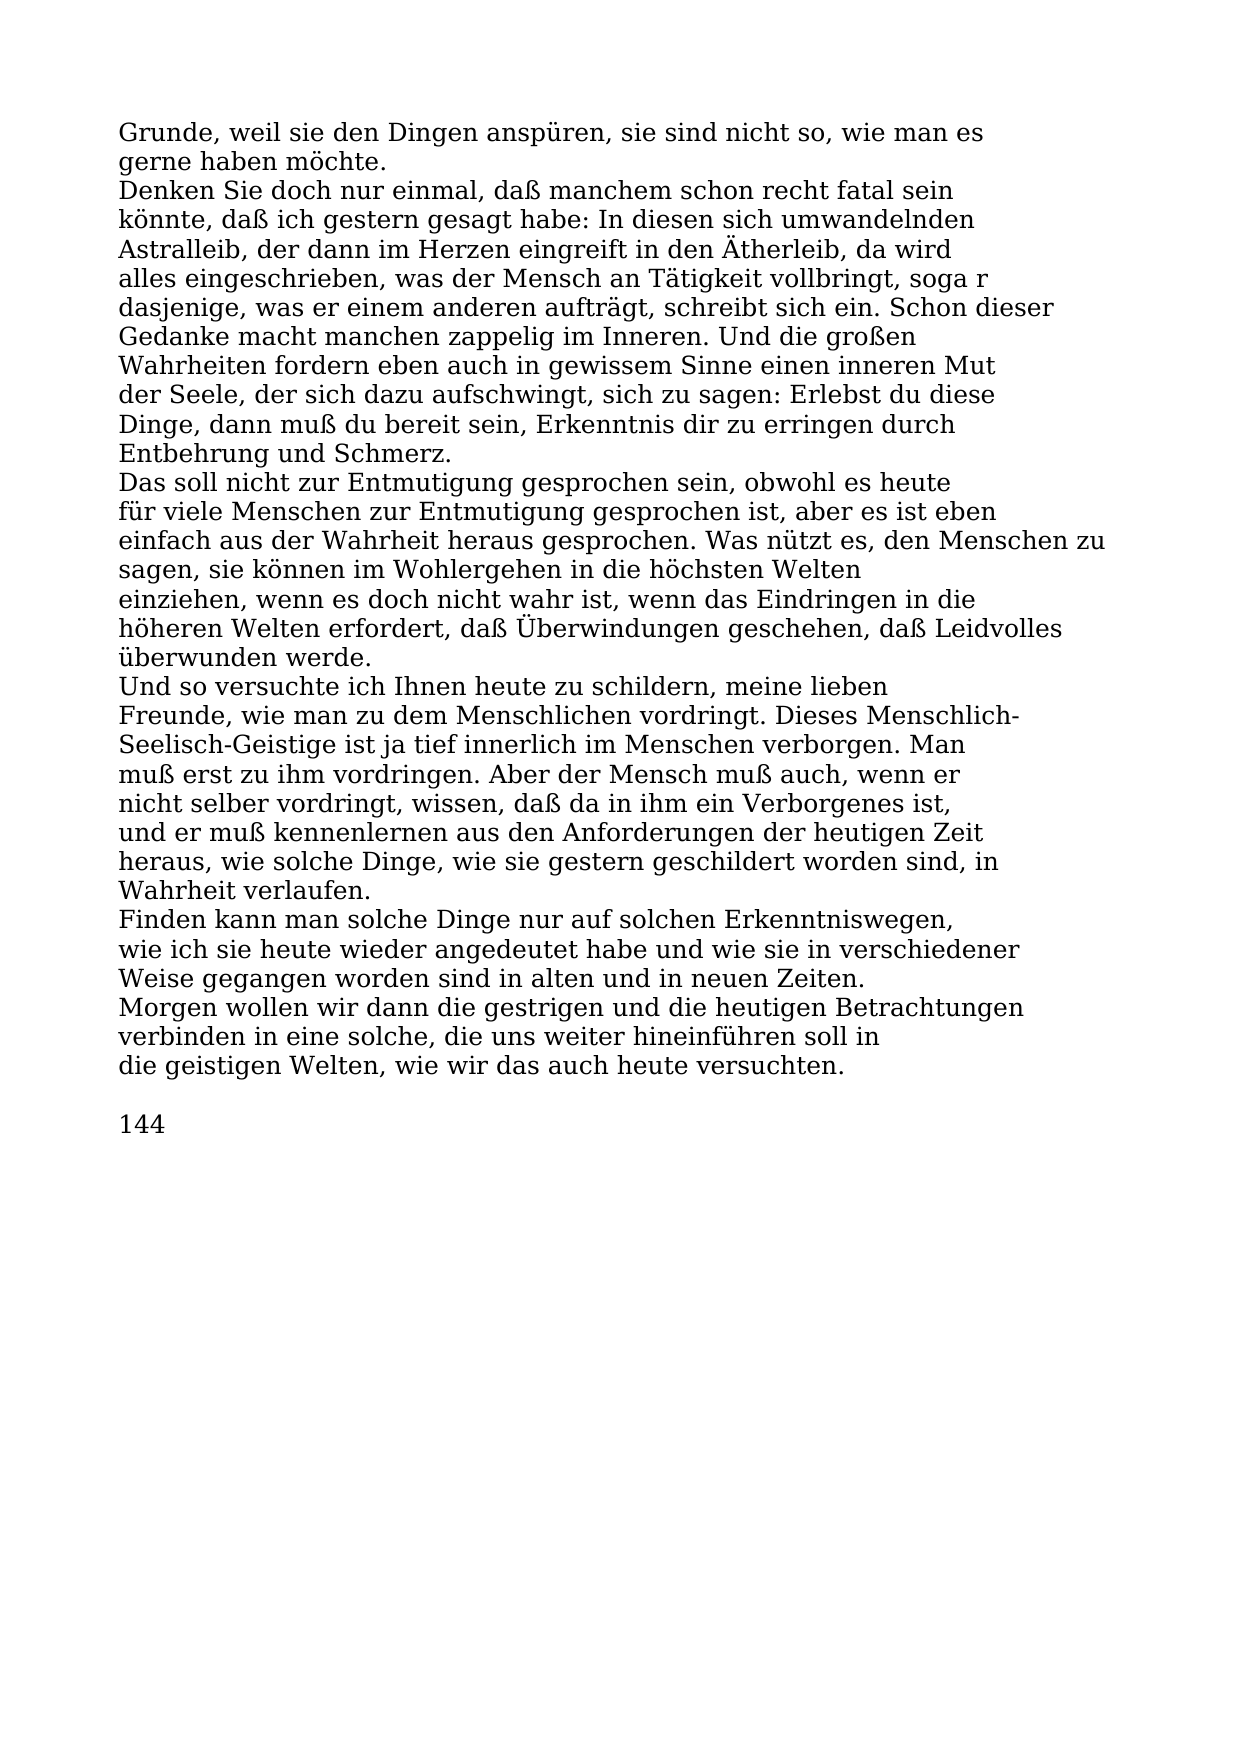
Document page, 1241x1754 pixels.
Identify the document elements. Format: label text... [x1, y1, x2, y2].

text Wahrheiten fordern eben auch in gewissem Sinne einen inneren Mut [118, 351, 1122, 381]
text für viele Menschen zur Entmutigung gesprochen ist, aber es ist eben [118, 497, 1122, 526]
text wie ich sie heute wieder angedeutet habe und wie sie in verschiedener [118, 935, 1122, 964]
text einfach aus der Wahrheit heraus gesprochen. Was nützt es, den Menschen zu sagen, sie können im Wohlergehen in die höchsten Welten [118, 526, 1122, 585]
text Und so versuchte ich Ihnen heute zu schildern, meine lieben [118, 672, 1122, 701]
text und er muß kennenlernen aus den Anforderungen der heutigen Zeit [118, 818, 1122, 847]
text Finden kann man solche Dinge nur auf solchen Erkenntniswegen, [118, 906, 1122, 935]
text nicht selber vordringt, wissen, daß da in ihm ein Verborgenes ist, [118, 789, 1122, 818]
text heraus, wie solche Dinge, wie sie gestern geschildert worden sind, in [118, 847, 1122, 876]
text höheren Welten erfordert, daß Überwindungen geschehen, daß Leidvolles überwunden werde. [118, 614, 1122, 672]
text dasjenige, was er einem anderen aufträgt, schreibt sich ein. Schon dieser Gedanke macht manchen zappelig im Inneren. Und die großen [118, 293, 1122, 351]
text gerne haben möchte. [118, 147, 1122, 176]
text alles eingeschrieben, was der Mensch an Tätigkeit vollbringt, soga r [118, 264, 1122, 293]
text könnte, daß ich gestern gesagt habe: In diesen sich umwandelnden [118, 206, 1122, 235]
text Wahrheit verlaufen. [118, 876, 1122, 906]
text Freunde, wie man zu dem Menschlichen vordringt. Dieses Menschlich-Seelisch-Geistige ist ja tief innerlich im Menschen verborgen. Man [118, 701, 1122, 760]
text Astralleib, der dann im Herzen eingreift in den Ätherleib, da wird [118, 235, 1122, 264]
text Morgen wollen wir dann die gestrigen und die heutigen Betrachtungen verbinden in eine solche, die uns weiter hineinführen soll in [118, 993, 1122, 1051]
text der Seele, der sich dazu aufschwingt, sich zu sagen: Erlebst du diese [118, 381, 1122, 410]
text muß erst zu ihm vordringen. Aber der Mensch muß auch, wenn er [118, 760, 1122, 789]
text Weise gegangen worden sind in alten und in neuen Zeiten. [118, 964, 1122, 993]
text Denken Sie doch nur einmal, daß manchem schon recht fatal sein [118, 176, 1122, 206]
text Entbehrung und Schmerz. [118, 439, 1122, 468]
text Grunde, weil sie den Dingen anspüren, sie sind nicht so, wie man es [118, 118, 1122, 147]
text 144 [118, 1110, 1122, 1139]
text Dinge, dann muß du bereit sein, Erkenntnis dir zu erringen durch [118, 410, 1122, 439]
text die geistigen Welten, wie wir das auch heute versuchten. [118, 1051, 1122, 1081]
text einziehen, wenn es doch nicht wahr ist, wenn das Eindringen in die [118, 585, 1122, 614]
text Das soll nicht zur Entmutigung gesprochen sein, obwohl es heute [118, 468, 1122, 497]
